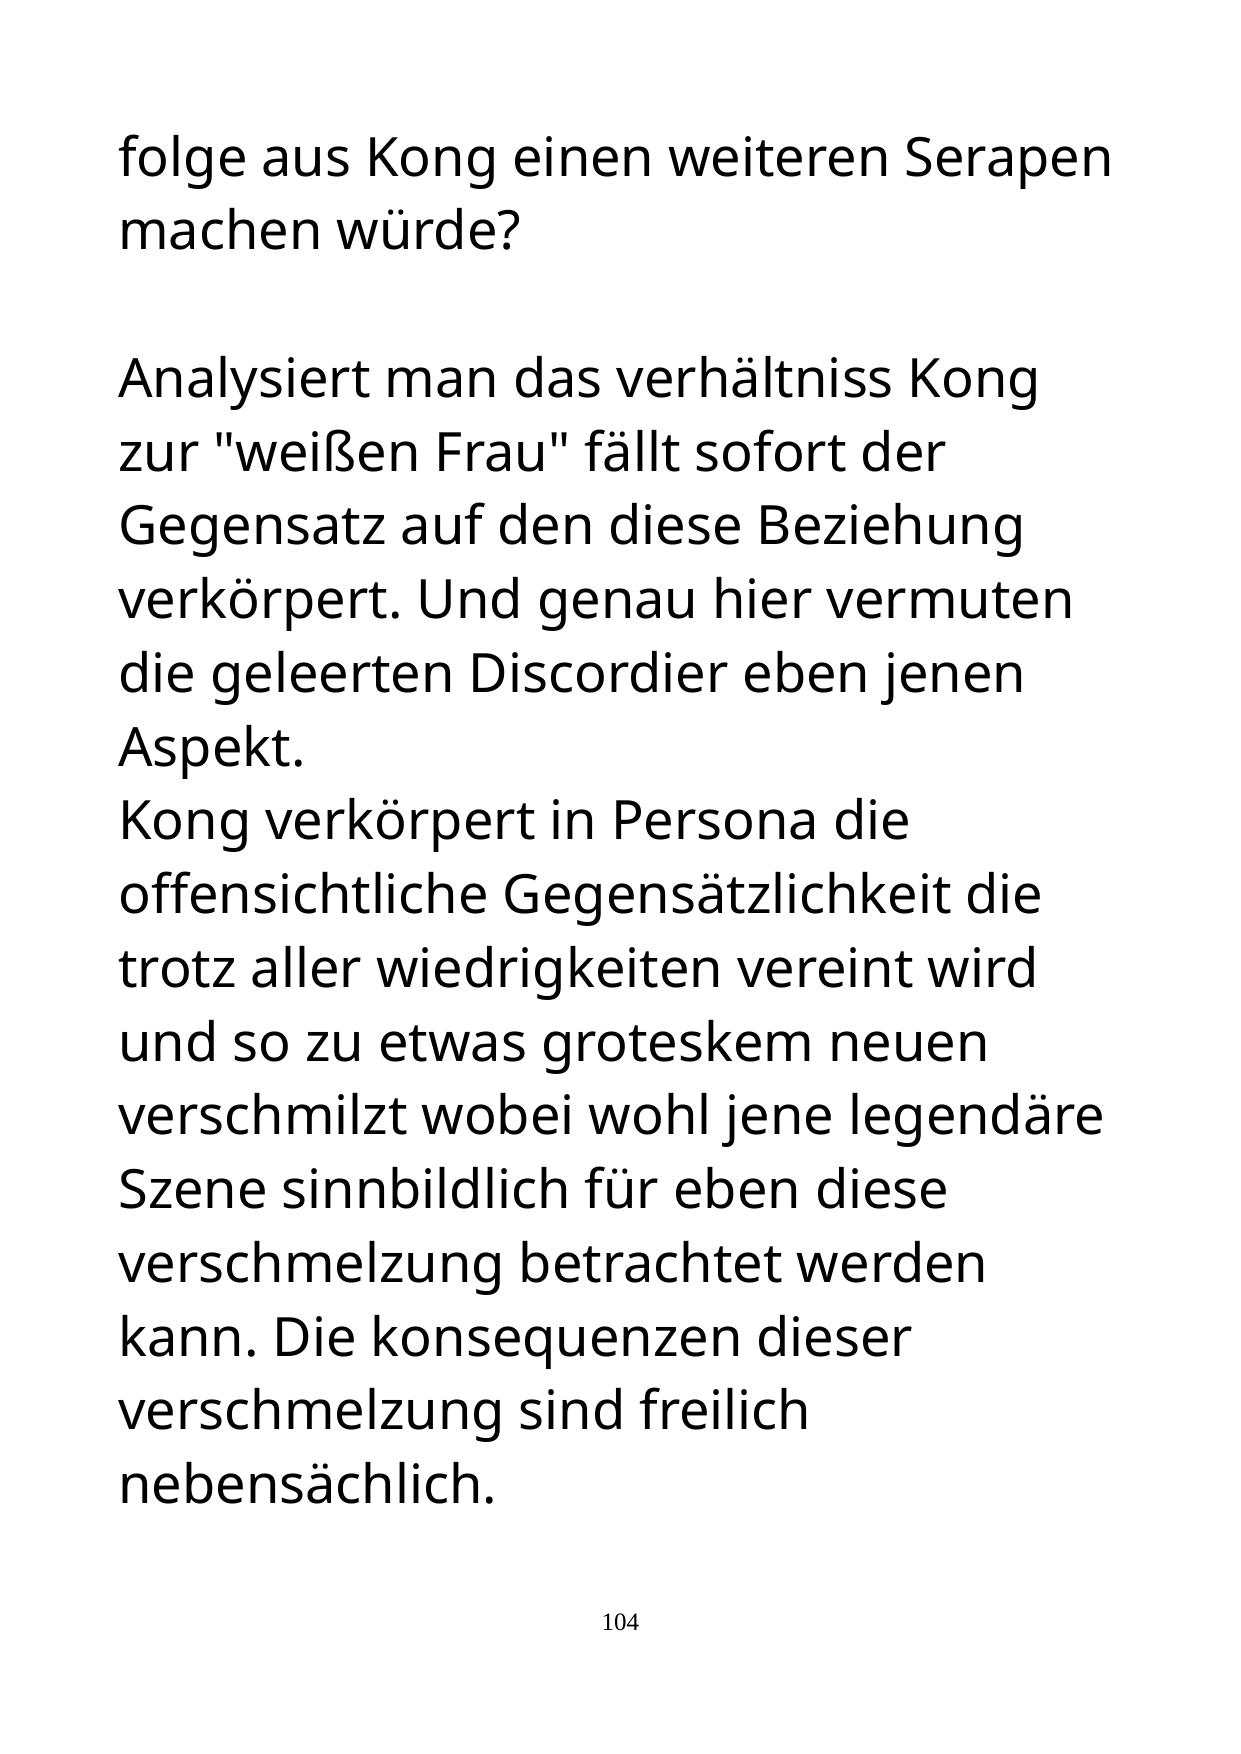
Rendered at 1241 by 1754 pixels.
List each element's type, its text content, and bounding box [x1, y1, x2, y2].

text folge aus Kong einen weiteren Serapen machen würde? Analysiert man das verhältniss Kong zur "weißen Frau" fällt sofort der Gegensatz auf den diese Beziehung verkörpert. Und genau hier vermuten die geleerten Discordier eben jenen Aspekt. Kong verkörpert in Persona die offensichtliche Gegensätzlichkeit die trotz aller wiedrigkeiten vereint wird und so zu etwas groteskem neuen verschmilzt wobei wohl jene legendäre Szene sinnbildlich für eben diese verschmelzung betrachtet werden kann. Die konsequenzen dieser verschmelzung sind freilich nebensächlich. [118, 118, 1122, 1519]
